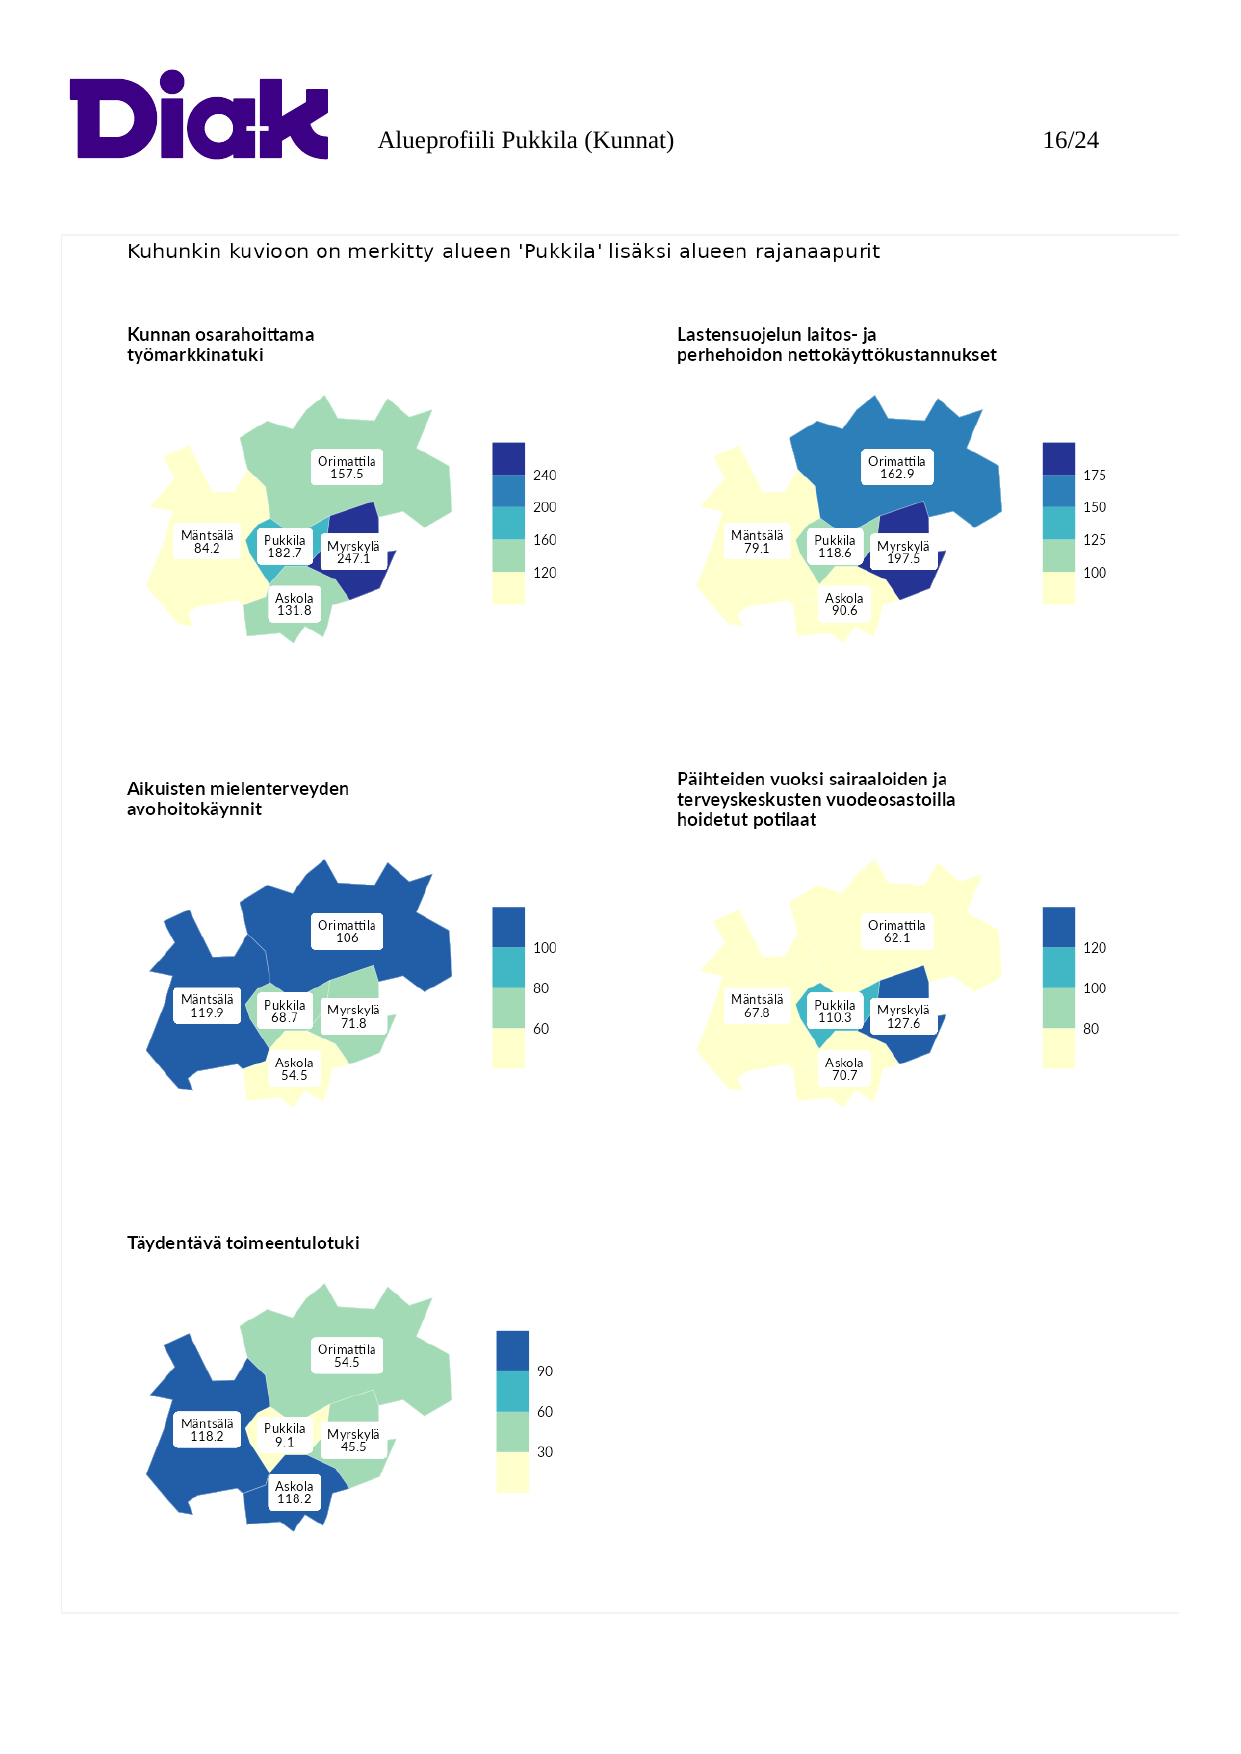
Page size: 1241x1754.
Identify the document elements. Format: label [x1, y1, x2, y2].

picture [61, 196, 1179, 1651]
